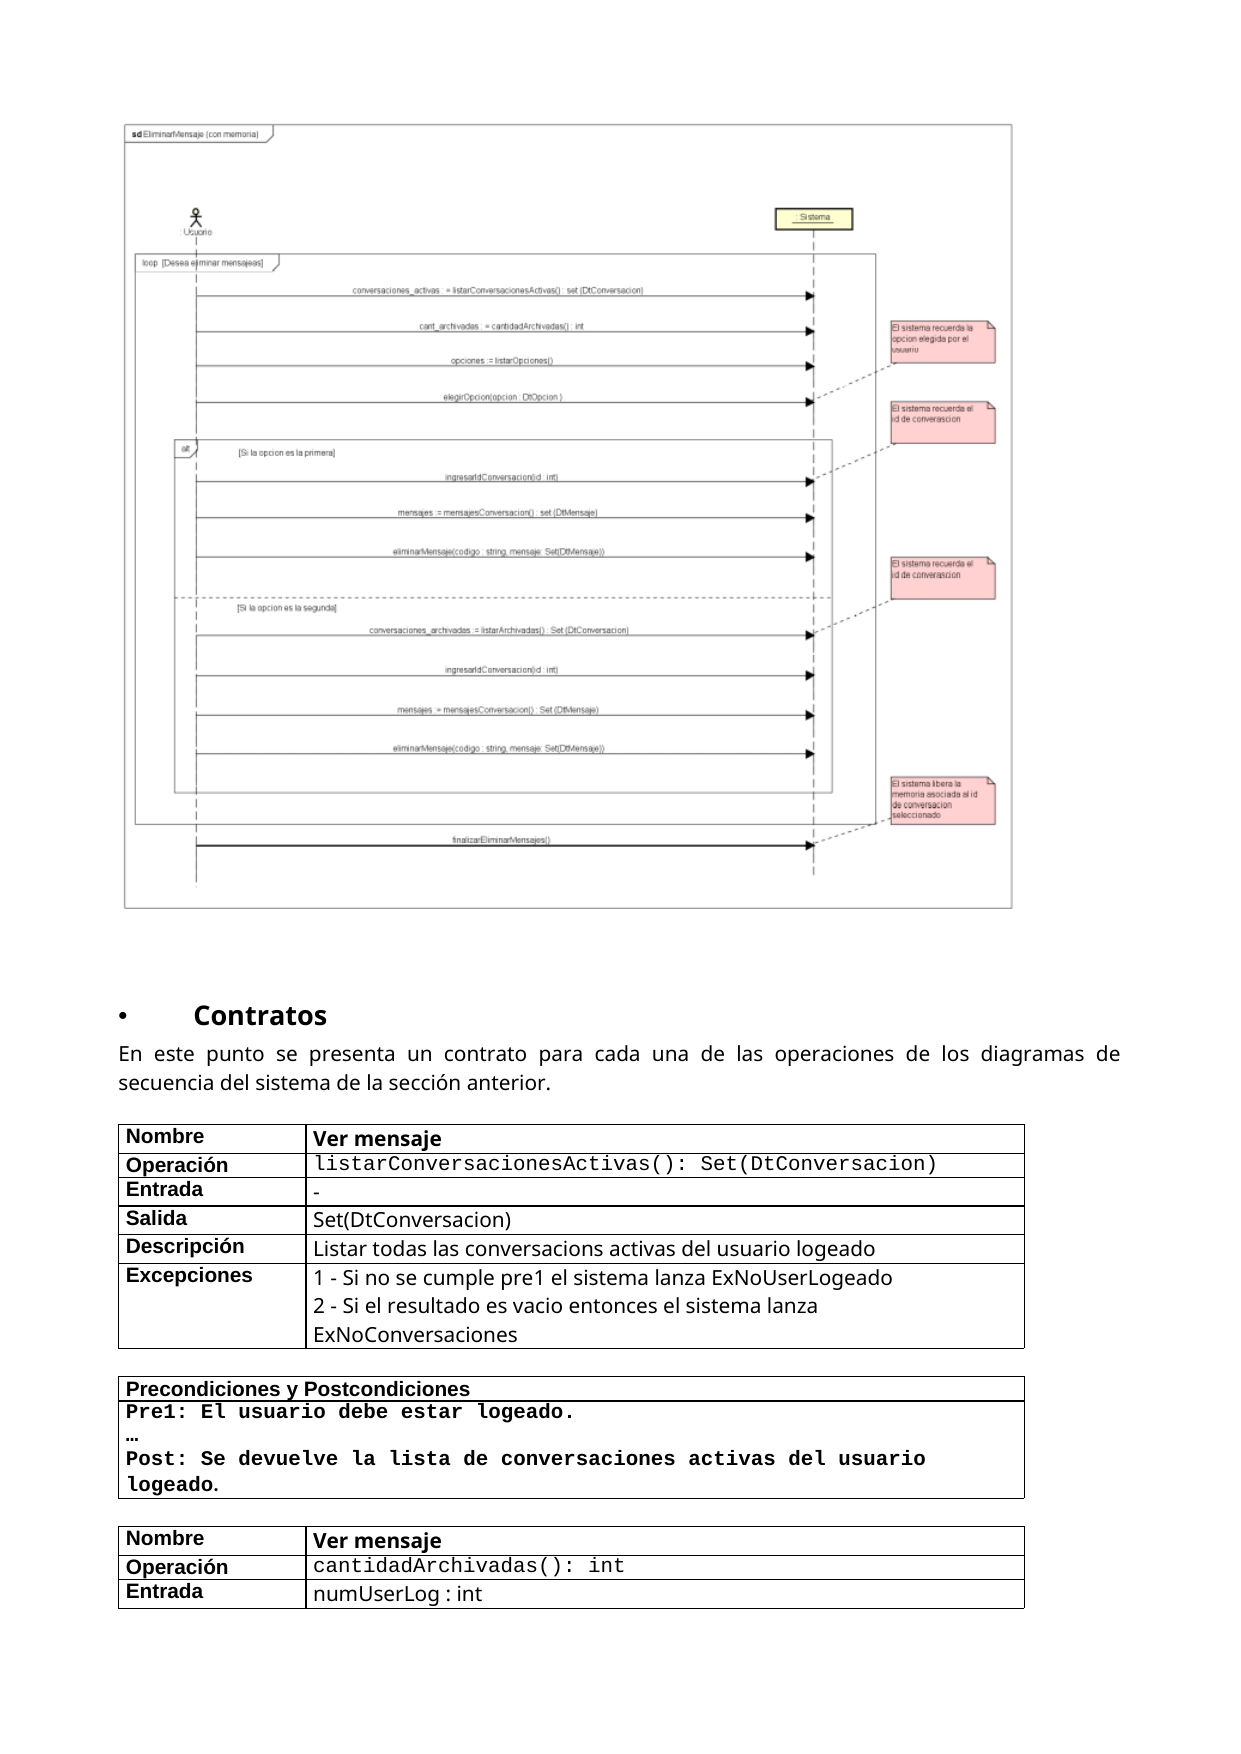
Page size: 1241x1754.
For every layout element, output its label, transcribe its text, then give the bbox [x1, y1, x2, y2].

table_cell Pre1: El usuario debe estar logeado. … Post: Se devuelve la lista de conversaciones activas del usuario logeado. [119, 1402, 1024, 1498]
table_cell cantidadArchivadas(): int [307, 1556, 1024, 1579]
table_cell - [307, 1178, 1024, 1205]
table_cell Entrada [119, 1178, 305, 1205]
table_header Precondiciones y Postcondiciones [119, 1377, 1024, 1400]
table_header Nombre [119, 1527, 305, 1555]
table_cell numUserLog : int [307, 1580, 1024, 1608]
table_cell Set(DtConversacion) [307, 1207, 1024, 1234]
table_cell Descripción [119, 1235, 305, 1263]
table_header Nombre [119, 1125, 305, 1153]
table_cell Operación [119, 1154, 305, 1177]
table_cell Salida [119, 1207, 305, 1234]
table_header Ver mensaje [307, 1527, 1024, 1555]
table_cell Operación [119, 1556, 305, 1579]
list Contratos [118, 996, 1122, 1033]
table_cell Excepciones [119, 1264, 305, 1348]
text En este punto se presenta un contrato para cada una de las operaciones de los diagramas de secuencia del sistema de la sección anterior. [118, 1039, 1122, 1096]
table_cell Listar todas las conversacions activas del usuario logeado [307, 1235, 1024, 1263]
table_cell 1 - Si no se cumple pre1 el sistema lanza ExNoUserLogeado 2 - Si el resultado es vacio entonces el sistema lanza ExNoConversaciones [307, 1264, 1024, 1348]
table_header Ver mensaje [307, 1125, 1024, 1153]
table_cell listarConversacionesActivas(): Set(DtConversacion) [307, 1154, 1024, 1177]
table_cell Entrada [119, 1580, 305, 1608]
